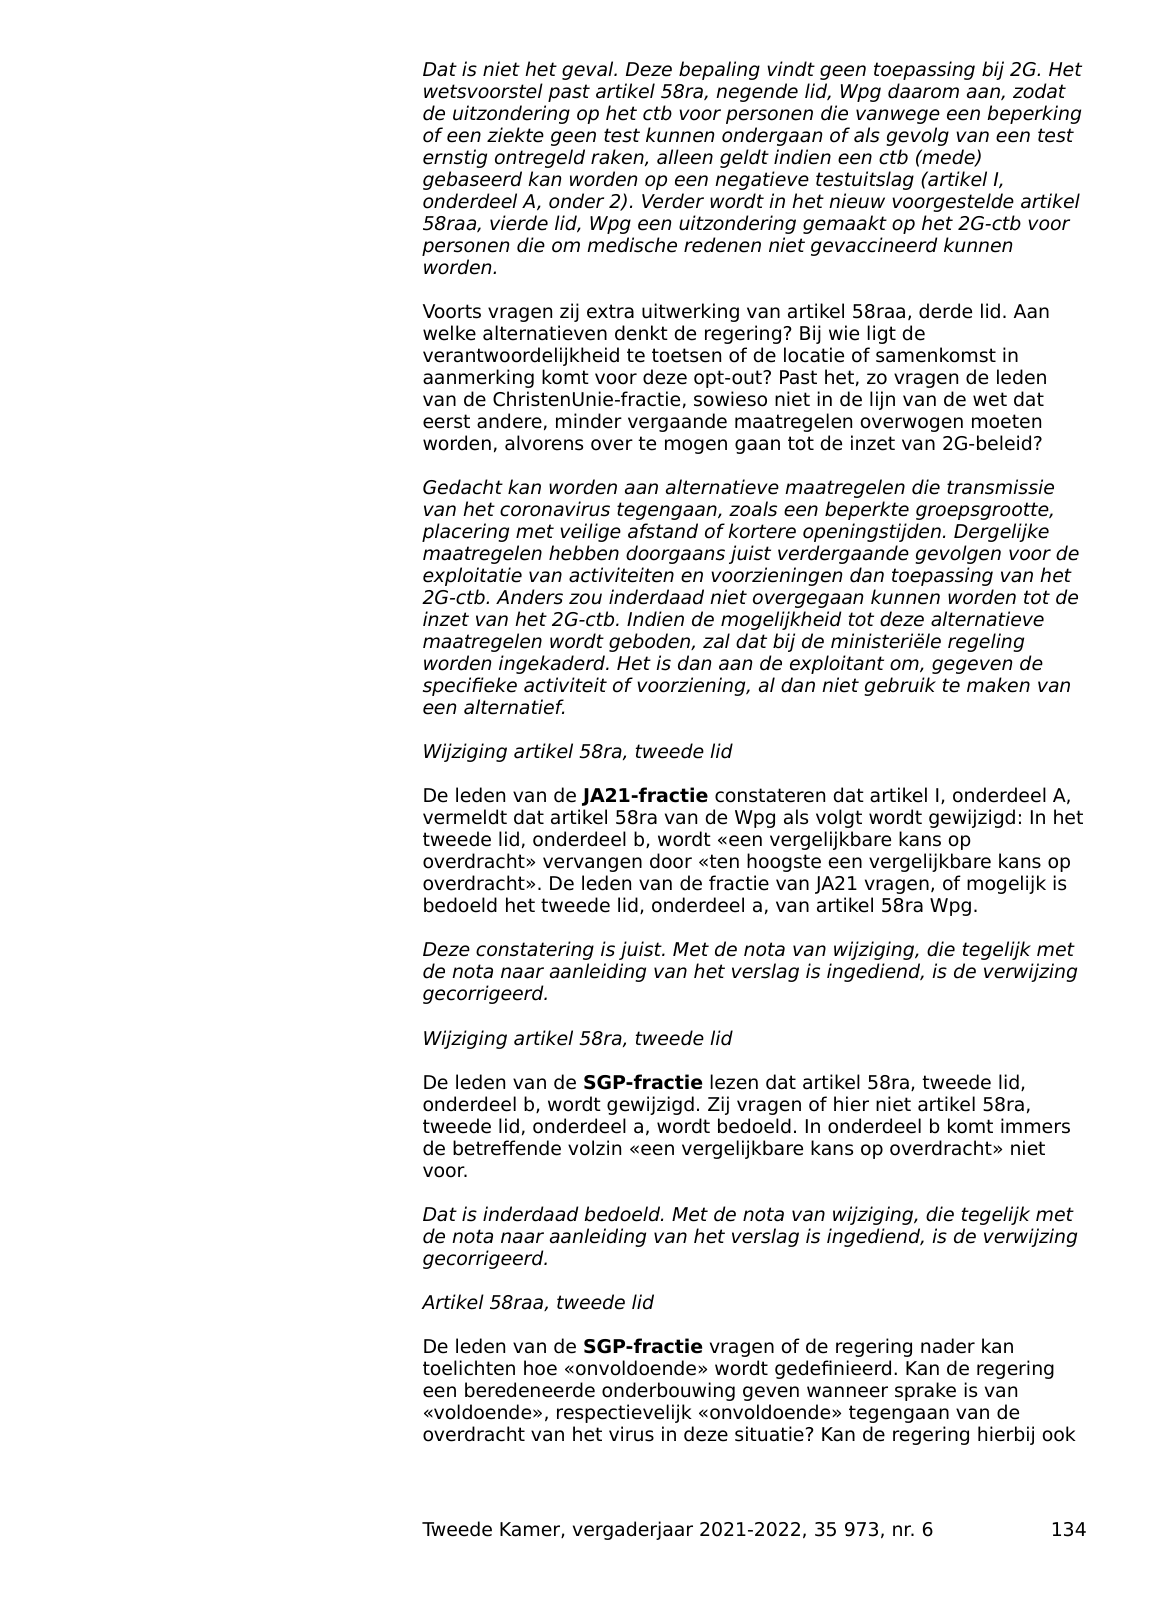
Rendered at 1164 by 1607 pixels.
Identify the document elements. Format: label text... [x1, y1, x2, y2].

subtitle Wijziging artikel 58ra, tweede lid [422, 741, 1087, 763]
text Gedacht kan worden aan alternatieve maatregelen die transmissie van het coronavirus tegengaan, zoals een beperkte groepsgrootte, placering met veilige afstand of kortere openingstijden. Dergelijke maatregelen hebben doorgaans juist verdergaande gevolgen voor de exploitatie van activiteiten en voorzieningen dan toepassing van het 2G-ctb. Anders zou inderdaad niet overgegaan kunnen worden tot de inzet van het 2G-ctb. Indien de mogelijkheid tot deze alternatieve maatregelen wordt geboden, zal dat bij de ministeriële regeling worden ingekaderd. Het is dan aan de exploitant om, gegeven de specifieke activiteit of voorziening, al dan niet gebruik te maken van een alternatief. [422, 477, 1087, 719]
text Dat is niet het geval. Deze bepaling vindt geen toepassing bij 2G. Het wetsvoorstel past artikel 58ra, negende lid, Wpg daarom aan, zodat de uitzondering op het ctb voor personen die vanwege een beperking of een ziekte geen test kunnen ondergaan of als gevolg van een test ernstig ontregeld raken, alleen geldt indien een ctb (mede) gebaseerd kan worden op een negatieve testuitslag (artikel I, onderdeel A, onder 2). Verder wordt in het nieuw voorgestelde artikel 58raa, vierde lid, Wpg een uitzondering gemaakt op het 2G-ctb voor personen die om medische redenen niet gevaccineerd kunnen worden. [422, 59, 1087, 279]
text Dat is inderdaad bedoeld. Met de nota van wijziging, die tegelijk met de nota naar aanleiding van het verslag is ingediend, is de verwijzing gecorrigeerd. [422, 1204, 1087, 1269]
text De leden van de SGP-fractie lezen dat artikel 58ra, tweede lid, onderdeel b, wordt gewijzigd. Zij vragen of hier niet artikel 58ra, tweede lid, onderdeel a, wordt bedoeld. In onderdeel b komt immers de betreffende volzin «een vergelijkbare kans op overdracht» niet voor. [422, 1072, 1087, 1181]
text De leden van de JA21-fractie constateren dat artikel I, onderdeel A, vermeldt dat artikel 58ra van de Wpg als volgt wordt gewijzigd: In het tweede lid, onderdeel b, wordt «een vergelijkbare kans op overdracht» vervangen door «ten hoogste een vergelijkbare kans op overdracht». De leden van de fractie van JA21 vragen, of mogelijk is bedoeld het tweede lid, onderdeel a, van artikel 58ra Wpg. [422, 785, 1087, 917]
text De leden van de SGP-fractie vragen of de regering nader kan toelichten hoe «onvoldoende» wordt gedefinieerd. Kan de regering een beredeneerde onderbouwing geven wanneer sprake is van «voldoende», respectievelijk «onvoldoende» tegengaan van de overdracht van het virus in deze situatie? Kan de regering hierbij ook [422, 1336, 1087, 1446]
text Voorts vragen zij extra uitwerking van artikel 58raa, derde lid. Aan welke alternatieven denkt de regering? Bij wie ligt de verantwoordelijkheid te toetsen of de locatie of samenkomst in aanmerking komt voor deze opt-out? Past het, zo vragen de leden van de ChristenUnie-fractie, sowieso niet in de lijn van de wet dat eerst andere, minder vergaande maatregelen overwogen moeten worden, alvorens over te mogen gaan tot de inzet van 2G-beleid? [422, 301, 1087, 455]
subtitle Wijziging artikel 58ra, tweede lid [422, 1027, 1087, 1049]
subtitle Artikel 58raa, tweede lid [422, 1292, 1087, 1314]
text Deze constatering is juist. Met de nota van wijziging, die tegelijk met de nota naar aanleiding van het verslag is ingediend, is de verwijzing gecorrigeerd. [422, 939, 1087, 1005]
